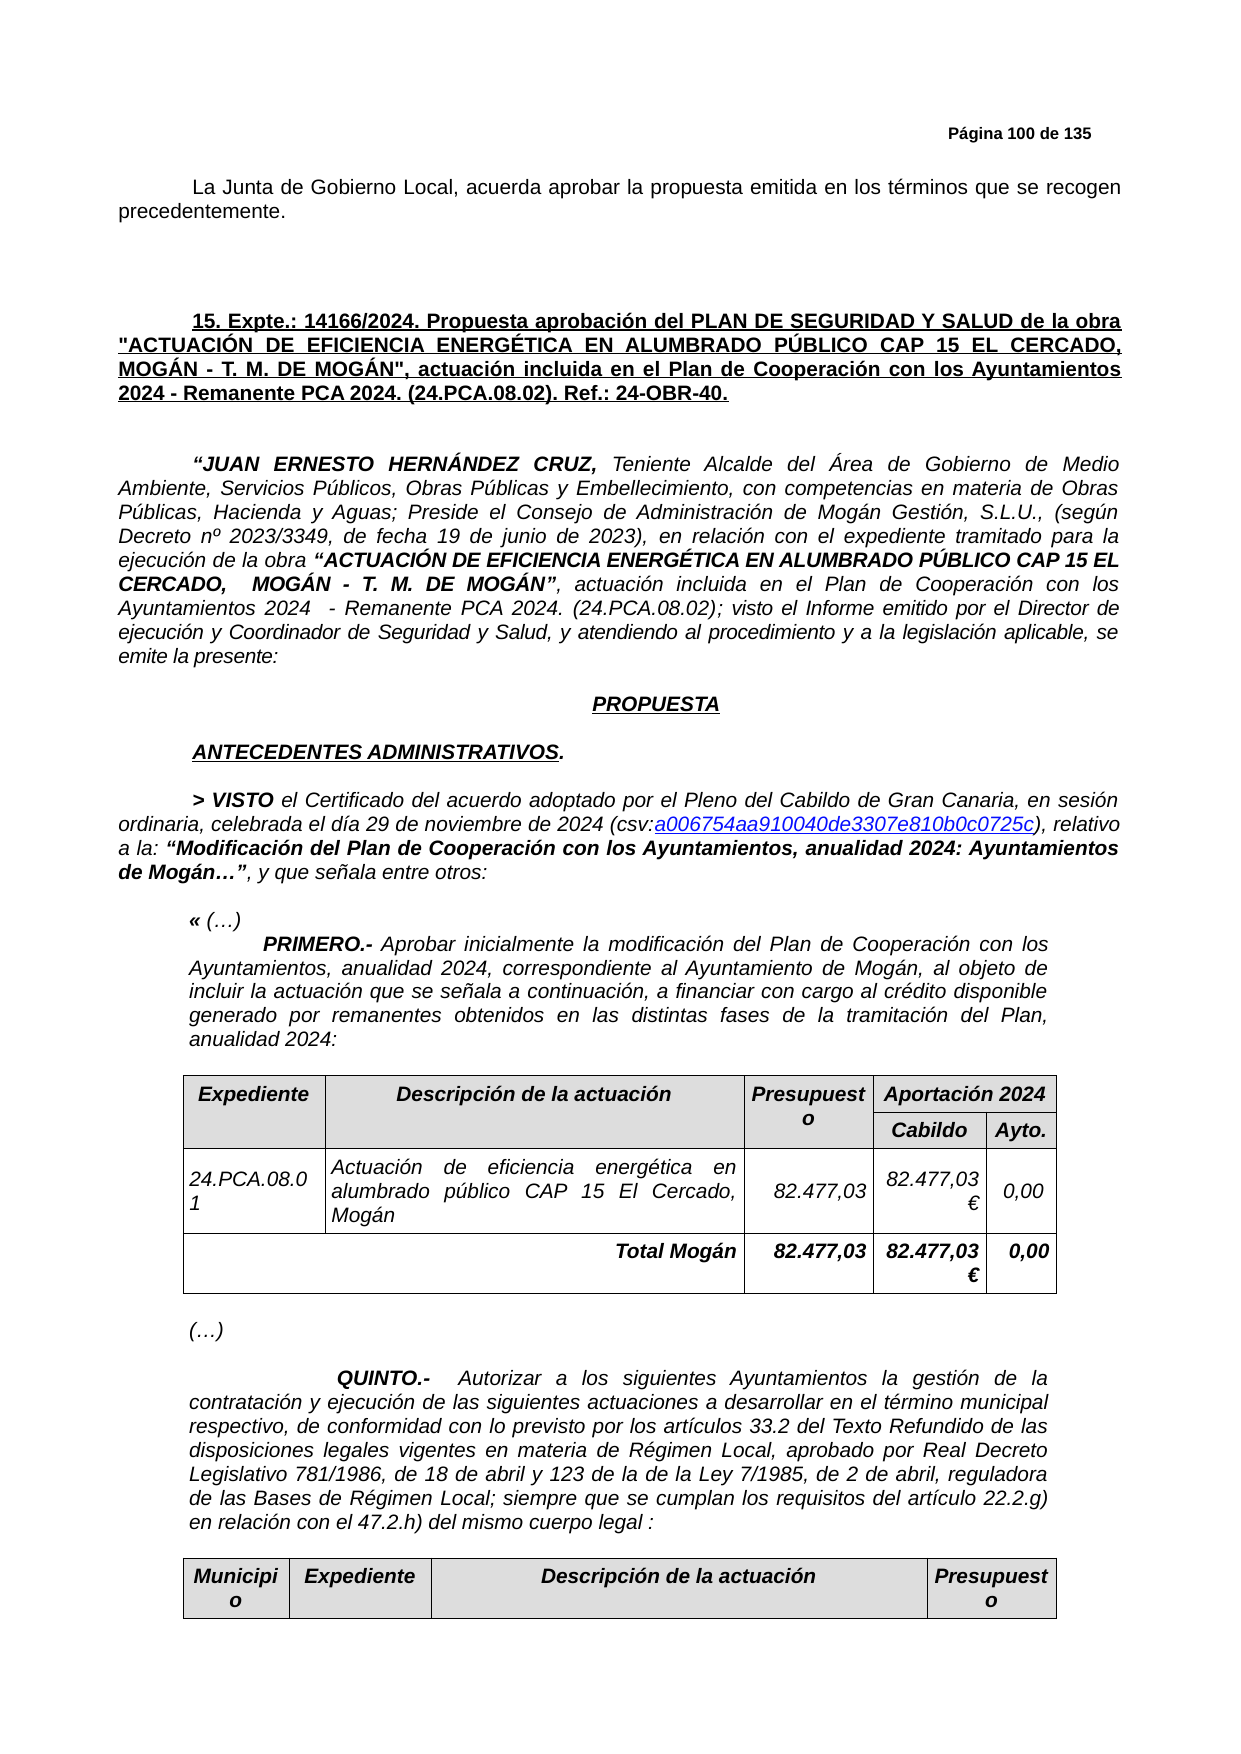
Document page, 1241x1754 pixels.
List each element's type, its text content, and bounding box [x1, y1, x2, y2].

text “JUAN ERNESTO HERNÁNDEZ CRUZ, Teniente Alcalde del Área de Gobierno de Medio Ambiente, Servicios Públicos, Obras Públicas y Embellecimiento, con competencias en materia de Obras Públicas, Hacienda y Aguas; Preside el Consejo de Administración de Mogán Gestión, S.L.U., (según Decreto nº 2023/3349, de fecha 19 de junio de 2023), en relación con el expediente tramitado para la ejecución de la obra “ACTUACIÓN DE EFICIENCIA ENERGÉTICA EN ALUMBRADO PÚBLICO CAP 15 EL CERCADO, MOGÁN - T. M. DE MOGÁN”, actuación incluida en el Plan de Cooperación con los Ayuntamientos 2024 - Remanente PCA 2024. (24.PCA.08.02); visto el Informe emitido por el Director de ejecución y Coordinador de Seguridad y Salud, y atendiendo al procedimiento y a la legislación aplicable, se emite la presente: [118, 452, 1122, 668]
table_cell 0,00 [987, 1149, 1056, 1232]
table_cell 0,00 [987, 1234, 1056, 1293]
text > VISTO el Certificado del acuerdo adoptado por el Pleno del Cabildo de Gran Canaria, en sesión ordinaria, celebrada el día 29 de noviembre de 2024 (csv:a006754aa910040de3307e810b0c0725c), relativo a la: “Modificación del Plan de Cooperación con los Ayuntamientos, anualidad 2024: Ayuntamientos de Mogán…”, y que señala entre otros: [118, 788, 1122, 883]
table_header Aportación 2024 [874, 1076, 1056, 1112]
text 2024 - Remanente PCA 2024. (24.PCA.08.02). Ref.: 24-OBR-40. [118, 378, 1122, 404]
table_header Expediente [290, 1559, 431, 1618]
table_header Descripción de la actuación [432, 1559, 927, 1618]
table_cell 82.477,03 € [874, 1149, 986, 1232]
table_cell Cabildo [874, 1113, 986, 1148]
text PRIMERO.- Aprobar inicialmente la modificación del Plan de Cooperación con los Ayuntamientos, anualidad 2024, correspondiente al Ayuntamiento de Mogán, al objeto de incluir la actuación que se señala a continuación, a financiar con cargo al crédito disponible generado por remanentes obtenidos en las distintas fases de la tramitación del Plan, anualidad 2024: [189, 931, 1051, 1051]
table_cell 82.477,03 [745, 1234, 873, 1293]
text « (…) [189, 907, 1051, 931]
table_cell 24.PCA.08.01 [184, 1149, 325, 1232]
table_cell 82.477,03 [745, 1149, 873, 1232]
text PROPUESTA [118, 692, 1122, 716]
text MOGÁN - T. M. DE MOGÁN", actuación incluida en el Plan de Cooperación con los Ayuntamientos [118, 354, 1122, 377]
table_header Expediente [184, 1076, 325, 1148]
text (…) [189, 1318, 1051, 1342]
text ANTECEDENTES ADMINISTRATIVOS. [118, 740, 1122, 764]
table_cell Total Mogán [184, 1234, 744, 1293]
table_cell Ayto. [987, 1113, 1056, 1148]
table_cell 82.477,03 € [874, 1234, 986, 1293]
text La Junta de Gobierno Local, acuerda aprobar la propuesta emitida en los términos que se recogen precedentemente. [118, 175, 1122, 223]
table_header Presupuesto [745, 1076, 873, 1148]
text 15. Expte.: 14166/2024. Propuesta aprobación del PLAN DE SEGURIDAD Y SALUD de la obra "ACTUACIÓN DE EFICIENCIA ENERGÉTICA EN ALUMBRADO PÚBLICO CAP 15 EL CERCADO, [118, 308, 1122, 353]
table_header Presupuesto [928, 1559, 1056, 1618]
table_cell Actuación de eficiencia energética en alumbrado público CAP 15 El Cercado, Mogán [326, 1149, 744, 1232]
text QUINTO.- Autorizar a los siguientes Ayuntamientos la gestión de la contratación y ejecución de las siguientes actuaciones a desarrollar en el término municipal respectivo, de conformidad con lo previsto por los artículos 33.2 del Texto Refundido de las disposiciones legales vigentes en materia de Régimen Local, aprobado por Real Decreto Legislativo 781/1986, de 18 de abril y 123 de la de la Ley 7/1985, de 2 de abril, reguladora de las Bases de Régimen Local; siempre que se cumplan los requisitos del artículo 22.2.g) en relación con el 47.2.h) del mismo cuerpo legal : [189, 1366, 1051, 1533]
table_header Descripción de la actuación [326, 1076, 744, 1148]
table_header Municipio [184, 1559, 289, 1618]
